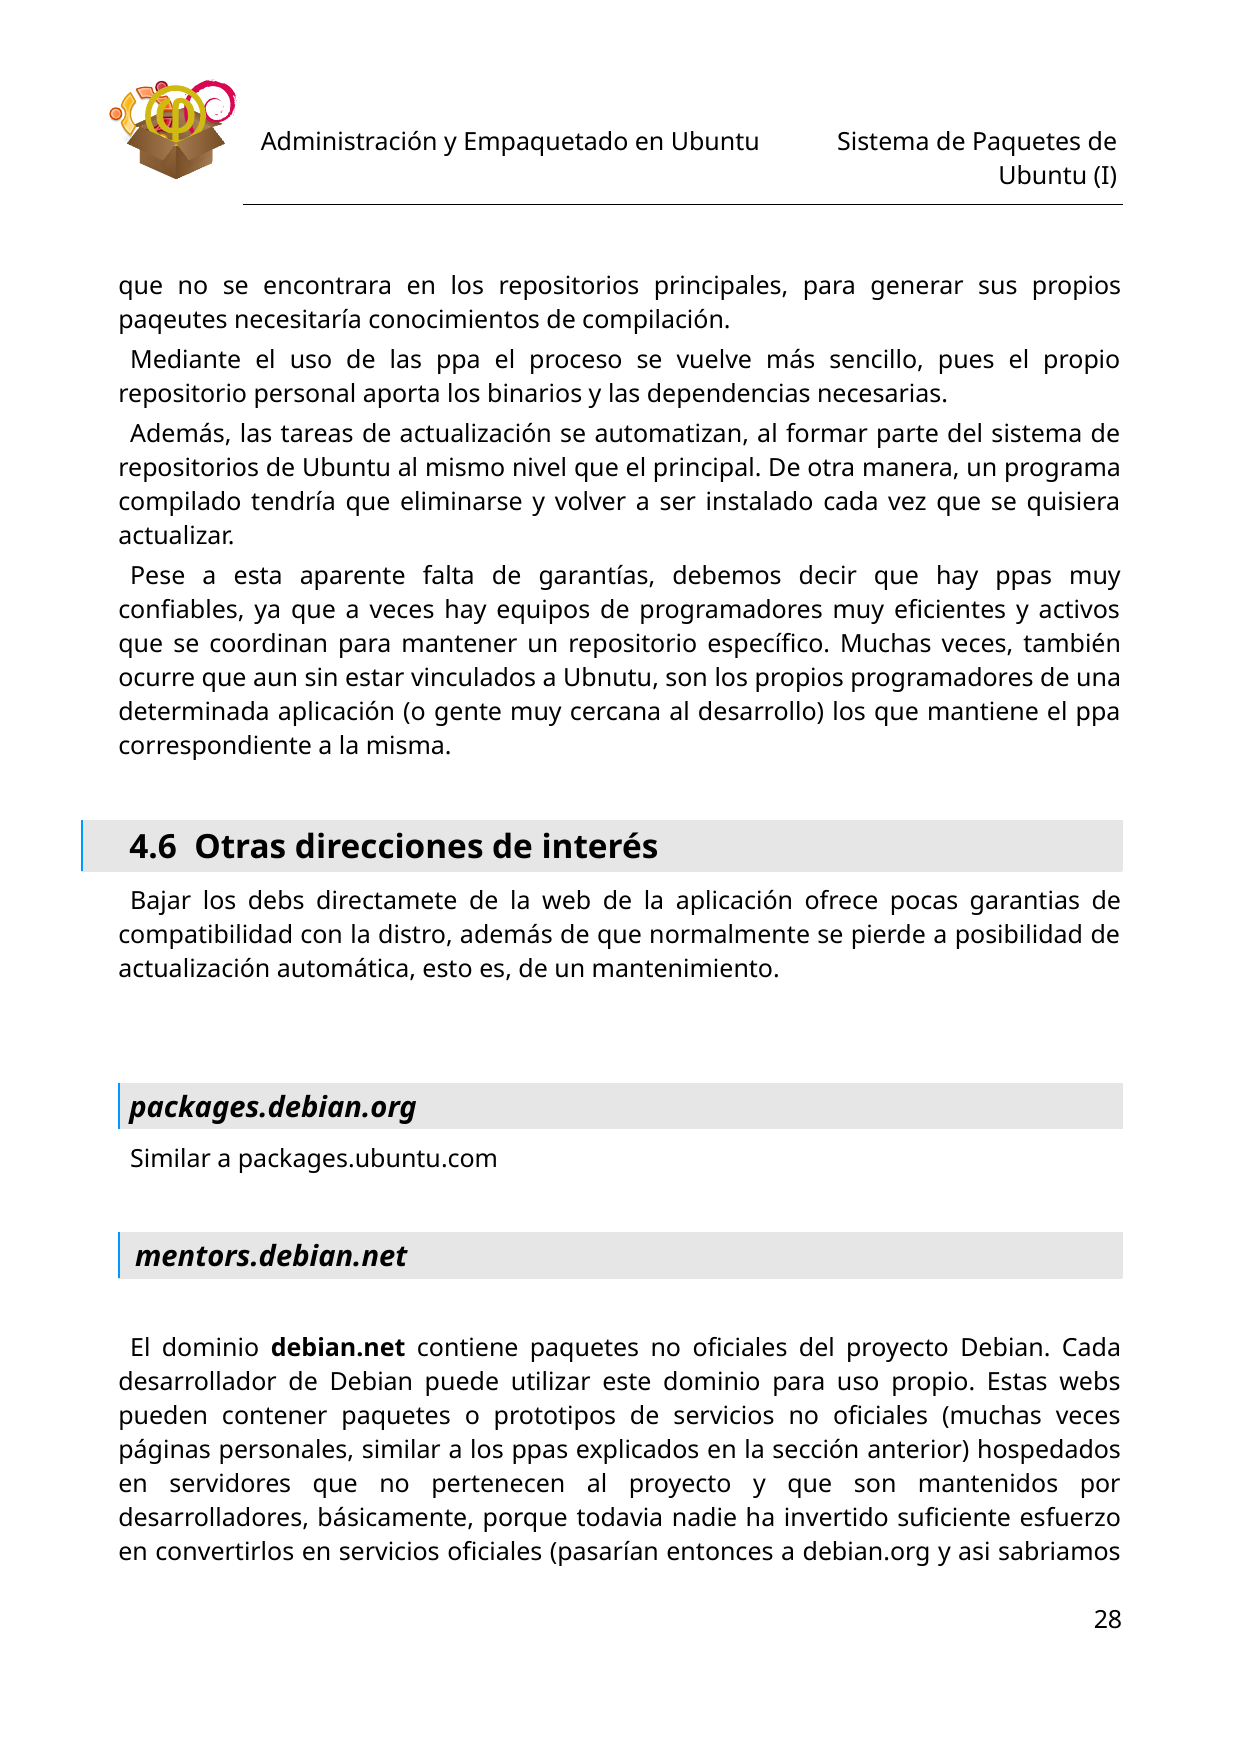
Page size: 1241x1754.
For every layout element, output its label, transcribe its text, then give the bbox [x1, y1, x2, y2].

text Pese a esta aparente falta de garantías, debemos decir que hay ppas muy confiables, ya que a veces hay equipos de programadores muy eficientes y activos que se coordinan para mantener un repositorio específico. Muchas veces, también ocurre que aun sin estar vinculados a Ubnutu, son los propios programadores de una determinada aplicación (o gente muy cercana al desarrollo) los que mantiene el ppa correspondiente a la misma. [118, 558, 1122, 762]
subtitle packages.debian.org [120, 1084, 1122, 1128]
text Similar a packages.ubuntu.com [118, 1140, 1122, 1174]
text Mediante el uso de las ppa el proceso se vuelve más sencillo, pues el propio repositorio personal aporta los binarios y las dependencias necesarias. [118, 341, 1122, 409]
subtitle 4.6 Otras direcciones de interés [83, 821, 1122, 871]
text El dominio debian.net contiene paquetes no oficiales del proyecto Debian. Cada desarrollador de Debian puede utilizar este dominio para uso propio. Estas webs pueden contener paquetes o prototipos de servicios no oficiales (muchas veces páginas personales, similar a los ppas explicados en la sección anterior) hospedados en servidores que no pertenecen al proyecto y que son mantenidos por desarrolladores, básicamente, porque todavia nadie ha invertido suficiente esfuerzo en convertirlos en servicios oficiales (pasarían entonces a debian.org y asi sabriamos [118, 1329, 1122, 1568]
subtitle mentors.debian.net [120, 1233, 1122, 1278]
text Bajar los debs directamete de la web de la aplicación ofrece pocas garantias de compatibilidad con la distro, además de que normalmente se pierde a posibilidad de actualización automática, esto es, de un mantenimiento. [118, 883, 1122, 985]
text Además, las tareas de actualización se automatizan, al formar parte del sistema de repositorios de Ubuntu al mismo nivel que el principal. De otra manera, un programa compilado tendría que eliminarse y volver a ser instalado cada vez que se quisiera actualizar. [118, 415, 1122, 552]
text que no se encontrara en los repositorios principales, para generar sus propios paqeutes necesitaría conocimientos de compilación. [118, 267, 1122, 335]
